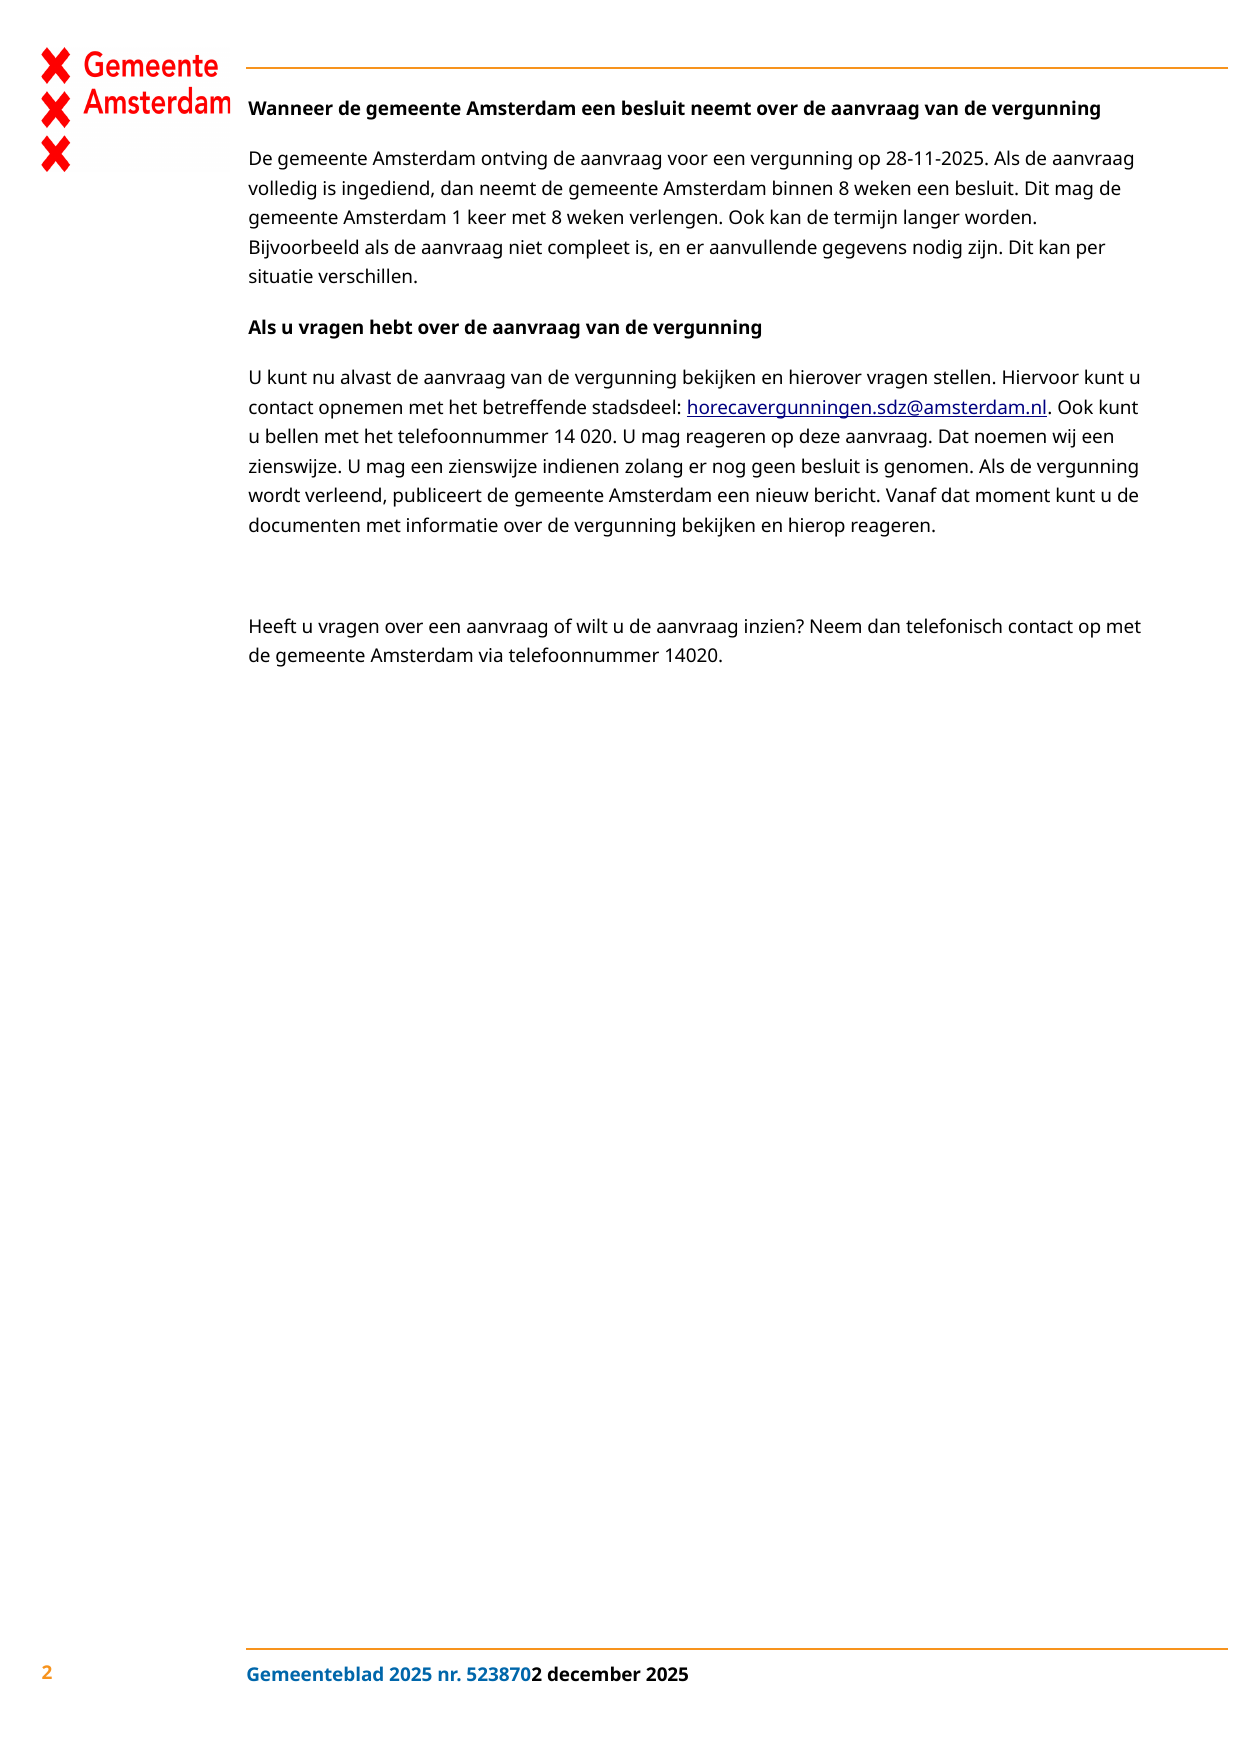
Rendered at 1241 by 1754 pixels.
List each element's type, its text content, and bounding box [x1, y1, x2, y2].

text De gemeente Amsterdam ontving de aanvraag voor een vergunning op 28-11-2025. Als de aanvraag volledig is ingediend, dan neemt de gemeente Amsterdam binnen 8 weken een besluit. Dit mag de gemeente Amsterdam 1 keer met 8 weken verlengen. Ook kan de termijn langer worden. Bijvoorbeeld als de aanvraag niet compleet is, en er aanvullende gegevens nodig zijn. Dit kan per situatie verschillen. [248, 145, 1152, 289]
picture [41, 47, 231, 172]
text Heeft u vragen over een aanvraag of wilt u de aanvraag inzien? Neem dan telefonisch contact op met de gemeente Amsterdam via telefoonnummer 14020. [248, 613, 1152, 668]
text Wanneer de gemeente Amsterdam een besluit neemt over de aanvraag van de vergunning [248, 95, 1152, 121]
text Als u vragen hebt over de aanvraag van de vergunning [248, 314, 1152, 340]
text U kunt nu alvast de aanvraag van de vergunning bekijken en hierover vragen stellen. Hiervoor kunt u contact opnemen met het betreffende stadsdeel: horecavergunningen.sdz@amsterdam.nl. Ook kunt u bellen met het telefoonnummer 14 020. U mag reageren op deze aanvraag. Dat noemen wij een zienswijze. U mag een zienswijze indienen zolang er nog geen besluit is genomen. Als de vergunning wordt verleend, publiceert de gemeente Amsterdam een nieuw bericht. Vanaf dat moment kunt u de documenten met informatie over de vergunning bekijken en hierop reageren. [248, 364, 1152, 538]
